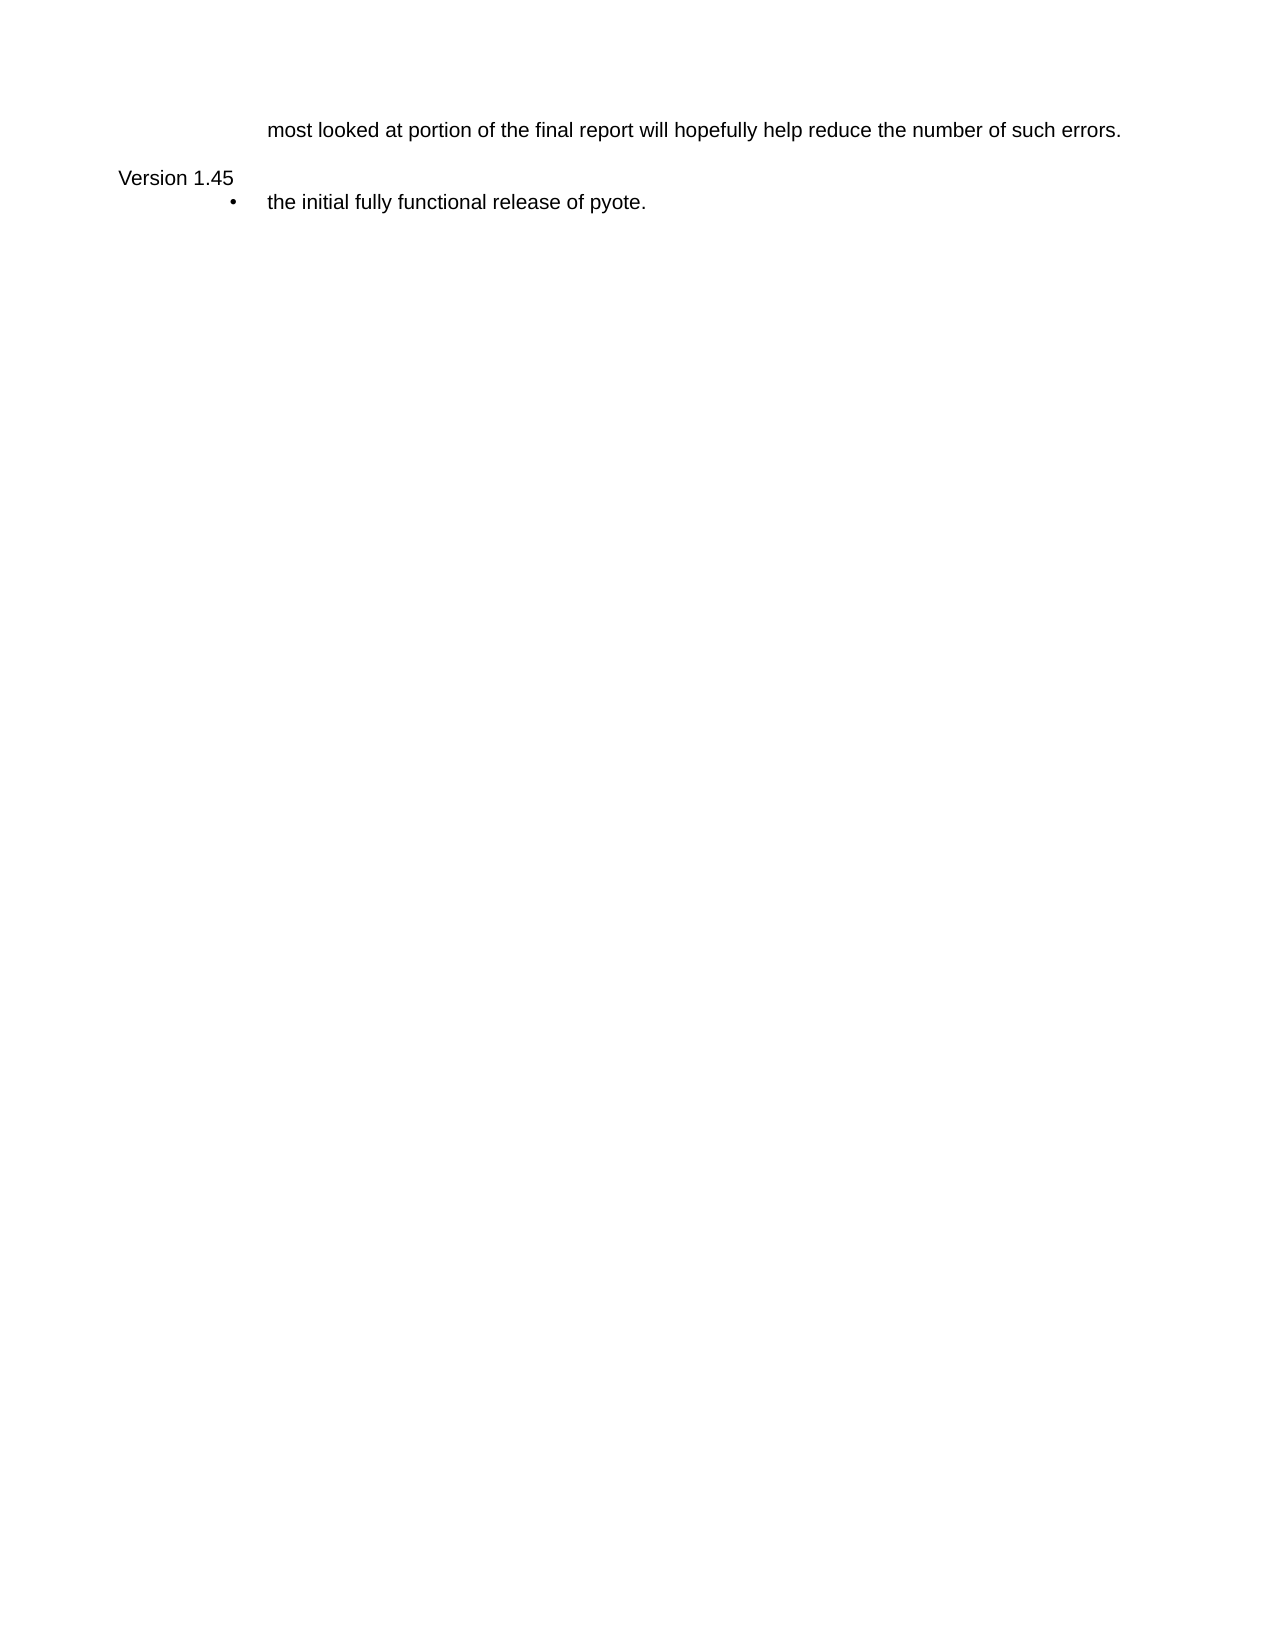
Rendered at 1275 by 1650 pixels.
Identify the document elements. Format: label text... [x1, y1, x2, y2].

list most looked at portion of the final report will hopefully help reduce the number of such errors. [229, 118, 1157, 142]
list the initial fully functional release of pyote. [229, 190, 1157, 214]
text Version 1.45 [118, 166, 1157, 190]
